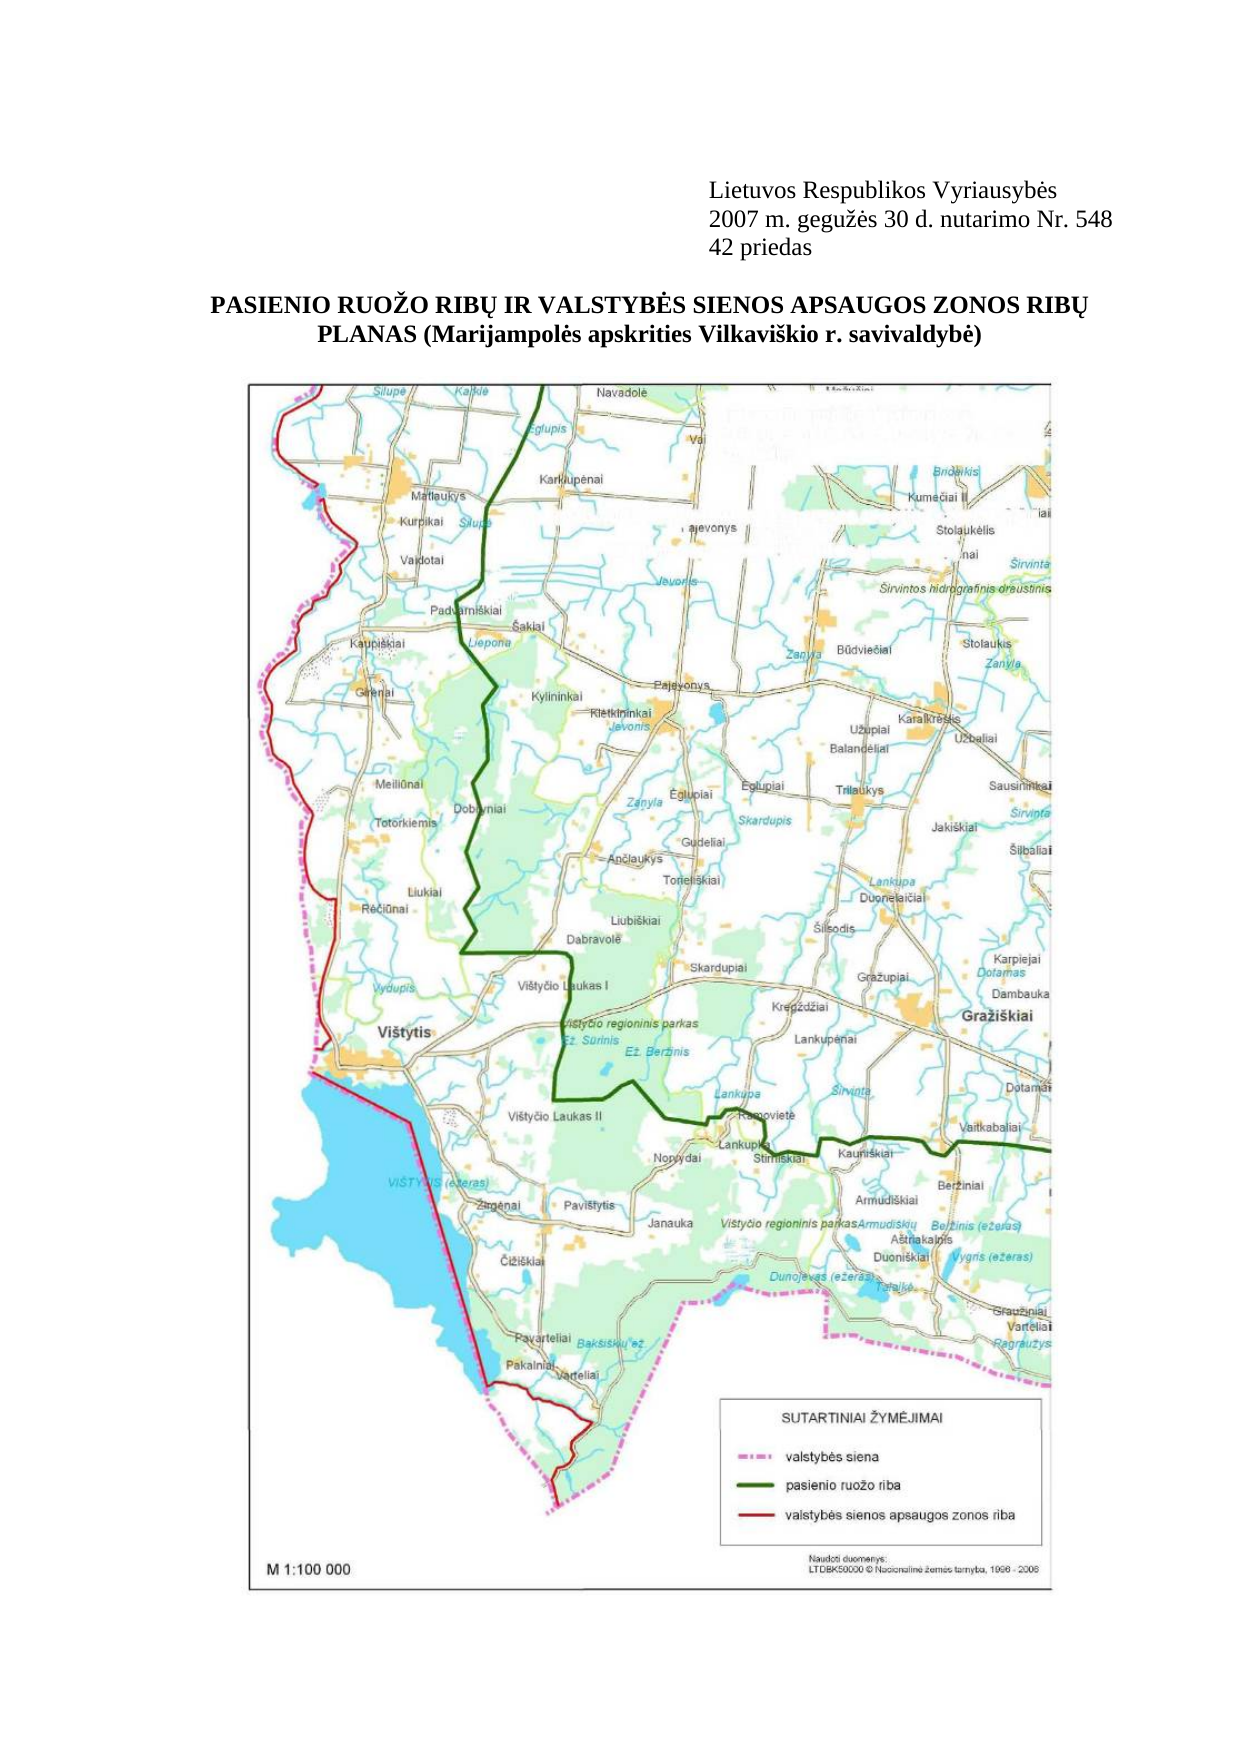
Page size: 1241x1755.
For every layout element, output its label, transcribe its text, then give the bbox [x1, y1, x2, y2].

text Lietuvos Respublikos Vyriausybės [177, 175, 1122, 204]
text 42 priedas [177, 232, 1122, 261]
text PLANAS (Marijampolės apskrities Vilkaviškio r. savivaldybė) [177, 319, 1122, 347]
text PASIENIO RUOŽO RIBŲ IR VALSTYBĖS SIENOS APSAUGOS ZONOS RIBŲ [177, 290, 1122, 319]
text 2007 m. gegužės 30 d. nutarimo Nr. 548 [177, 204, 1122, 232]
